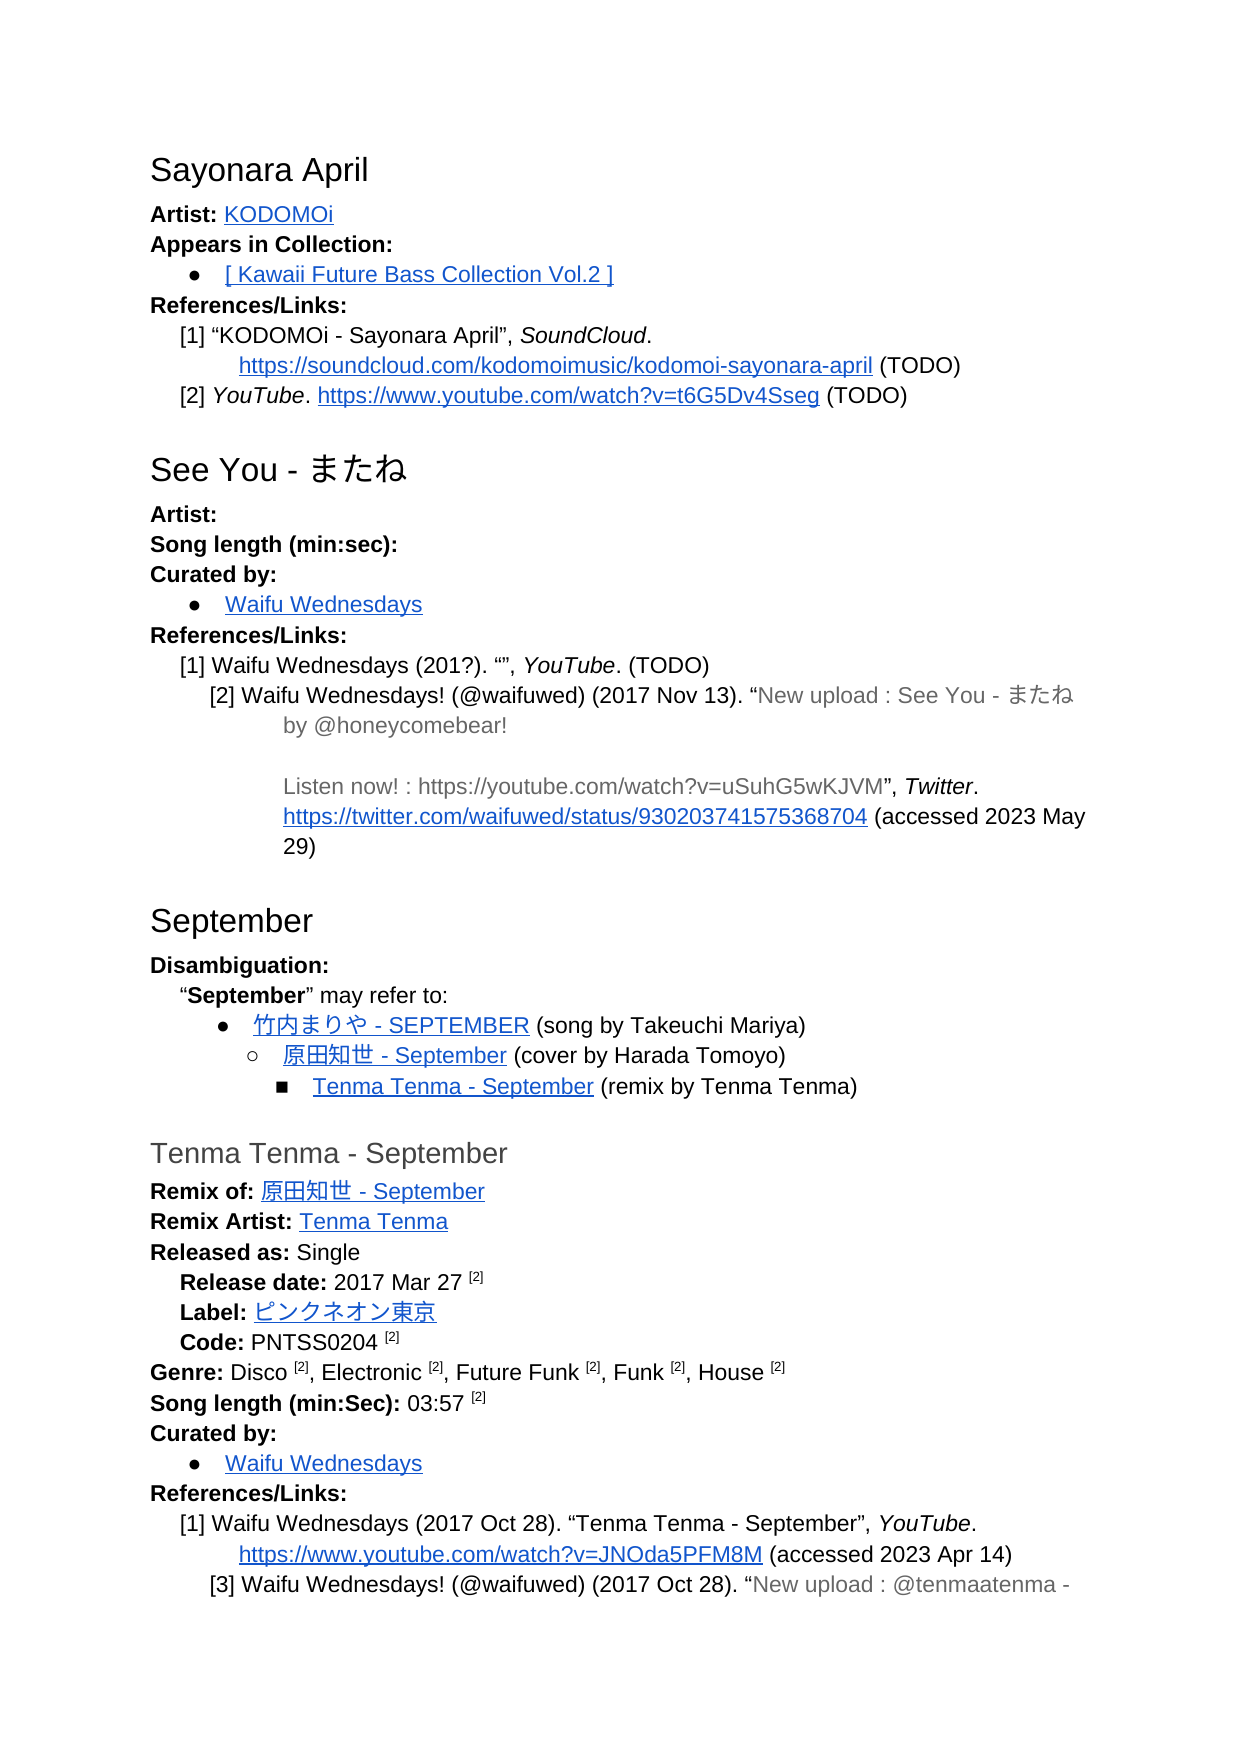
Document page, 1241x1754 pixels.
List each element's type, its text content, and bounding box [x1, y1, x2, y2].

list Tenma Tenma - September (remix by Tenma Tenma) [275, 1073, 1090, 1099]
list 原田知世 - September (cover by Harada Tomoyo) [245, 1042, 1090, 1069]
subtitle Sayonara April [150, 150, 1090, 188]
text Code: PNTSS0204 [2] [179, 1329, 1090, 1355]
text [1] “KODOMOi - Sayonara April”, SoundCloud. https://soundcloud.com/kodomoimusic/kodomoi-sayonara-april (TODO) [179, 322, 1090, 378]
text Curated by: [150, 561, 1090, 588]
text Released as: Single [150, 1238, 1090, 1265]
text Genre: Disco [2], Electronic [2], Future Funk [2], Funk [2], House [2] [150, 1359, 1090, 1386]
text Label: ピンクネオン東京 [179, 1299, 1090, 1325]
text [3] Waifu Wednesdays! (@waifuwed) (2017 Oct 28). “New upload : @tenmaatenma [209, 1571, 1090, 1597]
list 竹内まりや - SEPTEMBER (song by Takeuchi Mariya) [216, 1012, 1090, 1038]
text Song length (min:sec): [150, 531, 1090, 557]
text References/Links: [150, 292, 1090, 318]
text [2] Waifu Wednesdays! (@waifuwed) (2017 Nov 13). “New upload : See You - またね by @honeycomebear! Listen now! : https://youtube.com/watch?v=uSuhG5wKJVM”, Twitter. https://twitter.com/waifuwed/status/930203741575368704 (accessed 2023 May 29) [209, 682, 1090, 859]
text Artist: [150, 501, 1090, 527]
text Artist: KODOMOi [150, 201, 1090, 227]
text Disambiguation: [150, 952, 1090, 978]
text Remix of: 原田知世 - September [150, 1178, 1090, 1204]
text [1] Waifu Wednesdays (201?). “”, YouTube. (TODO) [179, 652, 1090, 678]
text Curated by: [150, 1420, 1090, 1446]
text Song length (min:Sec): 03:57 [2] [150, 1389, 1090, 1416]
text References/Links: [150, 1480, 1090, 1506]
list Waifu Wednesdays [187, 1450, 1090, 1476]
list Waifu Wednesdays [187, 591, 1090, 618]
text [1] Waifu Wednesdays (2017 Oct 28). “Tenma Tenma - September”, YouTube. https://www.youtube.com/watch?v=JNOda5PFM8M (accessed 2023 Apr 14) [179, 1510, 1090, 1567]
text References/Links: [150, 622, 1090, 648]
text Appears in Collection: [150, 231, 1090, 257]
text Remix Artist: Tenma Tenma [150, 1208, 1090, 1234]
text “September” may refer to: [179, 982, 1090, 1008]
text Release date: 2017 Mar 27 [2] [179, 1269, 1090, 1295]
list [ Kawaii Future Bass Collection Vol.2 ] [187, 261, 1090, 288]
subtitle Tenma Tenma - September [150, 1136, 1090, 1170]
subtitle September [150, 901, 1090, 939]
subtitle See You - またね [150, 450, 1090, 488]
text [2] YouTube. https://www.youtube.com/watch?v=t6G5Dv4Sseg (TODO) [179, 382, 1090, 408]
